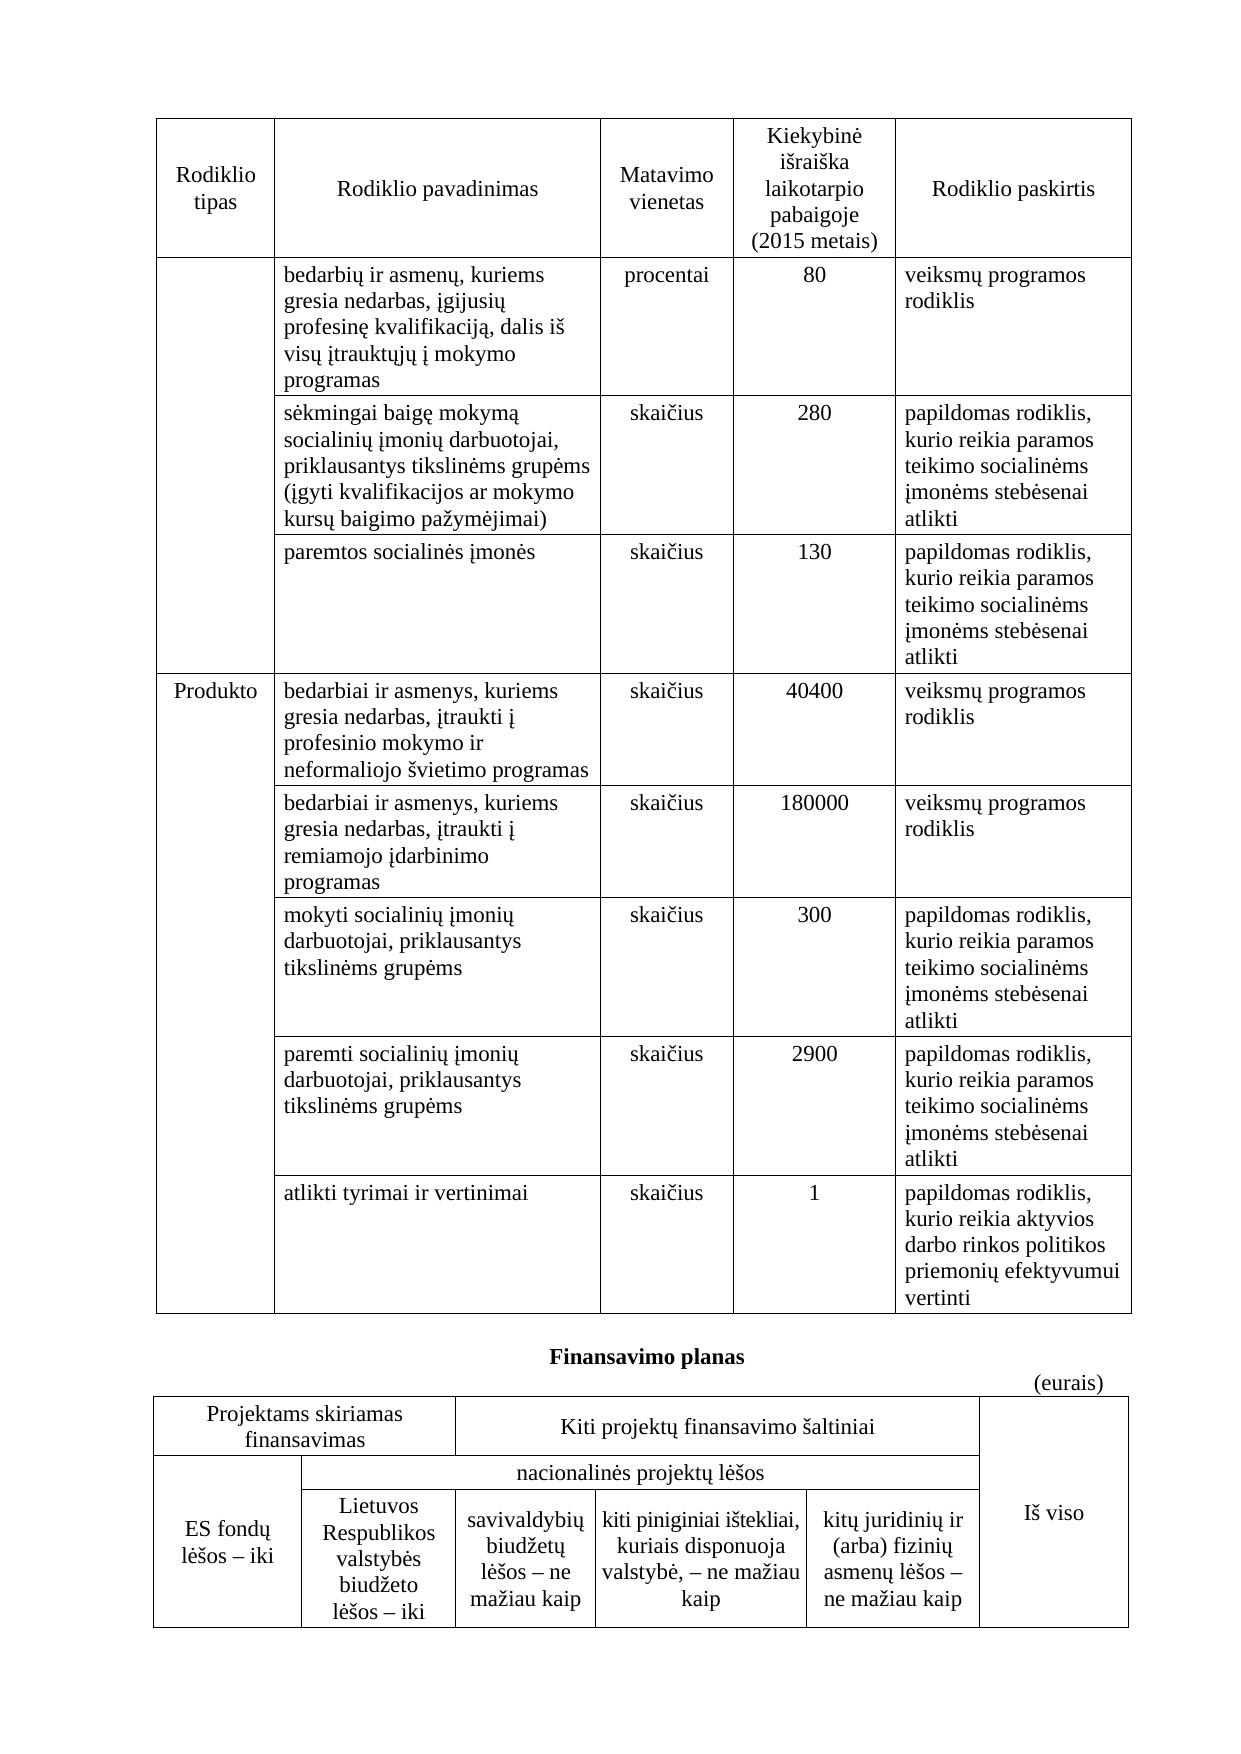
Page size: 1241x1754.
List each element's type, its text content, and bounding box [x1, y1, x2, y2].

table_cell skaičius [601, 1176, 733, 1313]
table_cell sėkmingai baigę mokymą socialinių įmonių darbuotojai, priklausantys tikslinėms grupėms (įgyti kvalifikacijos ar mokymo kursų baigimo pažymėjimai) [275, 396, 600, 534]
table_header Kiekybinė išraiška laikotarpio pabaigoje (2015 metais) [734, 119, 895, 257]
table_header Projektams skiriamas finansavimas [154, 1397, 455, 1455]
table_cell bedarbiai ir asmenys, kuriems gresia nedarbas, įtraukti į remiamojo įdarbinimo programas [275, 786, 600, 897]
table_cell 180000 [734, 786, 895, 897]
table_cell atlikti tyrimai ir vertinimai [275, 1176, 600, 1313]
text (eurais) [148, 1369, 1152, 1396]
table_cell 1 [734, 1176, 895, 1313]
table_header Rodiklio tipas [157, 119, 274, 257]
table_cell veiksmų programos rodiklis [896, 786, 1131, 897]
table_cell bedarbių ir asmenų, kuriems gresia nedarbas, įgijusių profesinę kvalifikaciją, dalis iš visų įtrauktųjų į mokymo programas [275, 258, 600, 395]
table_cell 40400 [734, 674, 895, 785]
table_cell skaičius [601, 1037, 733, 1174]
table_cell skaičius [601, 898, 733, 1036]
table_cell papildomas rodiklis, kurio reikia paramos teikimo socialinėms įmonėms stebėsenai atlikti [896, 535, 1131, 673]
table_cell paremtos socialinės įmonės [275, 535, 600, 673]
table_cell veiksmų programos rodiklis [896, 674, 1131, 785]
table_cell papildomas rodiklis, kurio reikia paramos teikimo socialinėms įmonėms stebėsenai atlikti [896, 1037, 1131, 1174]
table_cell procentai [601, 258, 733, 395]
table_cell nacionalinės projektų lėšos [302, 1456, 979, 1488]
table_cell savivaldybių biudžetų lėšos – ne mažiau kaip [456, 1490, 595, 1627]
table_header Rodiklio pavadinimas [275, 119, 600, 257]
table_cell 300 [734, 898, 895, 1036]
table_cell papildomas rodiklis, kurio reikia paramos teikimo socialinėms įmonėms stebėsenai atlikti [896, 396, 1131, 534]
table_header Rodiklio paskirtis [896, 119, 1131, 257]
table_header Iš viso [980, 1397, 1128, 1627]
table_cell ES fondų lėšos – iki [154, 1456, 301, 1627]
table_cell skaičius [601, 674, 733, 785]
table_cell veiksmų programos rodiklis [896, 258, 1131, 395]
table_cell skaičius [601, 396, 733, 534]
table_cell papildomas rodiklis, kurio reikia paramos teikimo socialinėms įmonėms stebėsenai atlikti [896, 898, 1131, 1036]
table_cell 130 [734, 535, 895, 673]
table_cell [157, 1175, 274, 1313]
table_cell paremti socialinių įmonių darbuotojai, priklausantys tikslinėms grupėms [275, 1037, 600, 1174]
table_cell kiti piniginiai ištekliai, kuriais disponuoja valstybė, – ne mažiau kaip [596, 1490, 806, 1627]
table_cell Lietuvos Respublikos valstybės biudžeto lėšos – iki [302, 1490, 455, 1627]
table_cell mokyti socialinių įmonių darbuotojai, priklausantys tikslinėms grupėms [275, 898, 600, 1036]
table_cell Produkto [157, 674, 274, 1036]
table_cell skaičius [601, 786, 733, 897]
text Finansavimo planas [148, 1343, 1152, 1369]
table_cell [157, 258, 274, 673]
table_cell 80 [734, 258, 895, 395]
table_cell 2900 [734, 1037, 895, 1174]
table_cell bedarbiai ir asmenys, kuriems gresia nedarbas, įtraukti į profesinio mokymo ir neformaliojo švietimo programas [275, 674, 600, 785]
table_cell 280 [734, 396, 895, 534]
table_header Matavimo vienetas [601, 119, 733, 257]
table_cell [157, 1036, 274, 1174]
table_header Kiti projektų finansavimo šaltiniai [456, 1397, 979, 1455]
table_cell kitų juridinių ir (arba) fizinių asmenų lėšos – ne mažiau kaip [807, 1490, 979, 1627]
table_cell papildomas rodiklis, kurio reikia aktyvios darbo rinkos politikos priemonių efektyvumui vertinti [896, 1176, 1131, 1313]
table_cell skaičius [601, 535, 733, 673]
